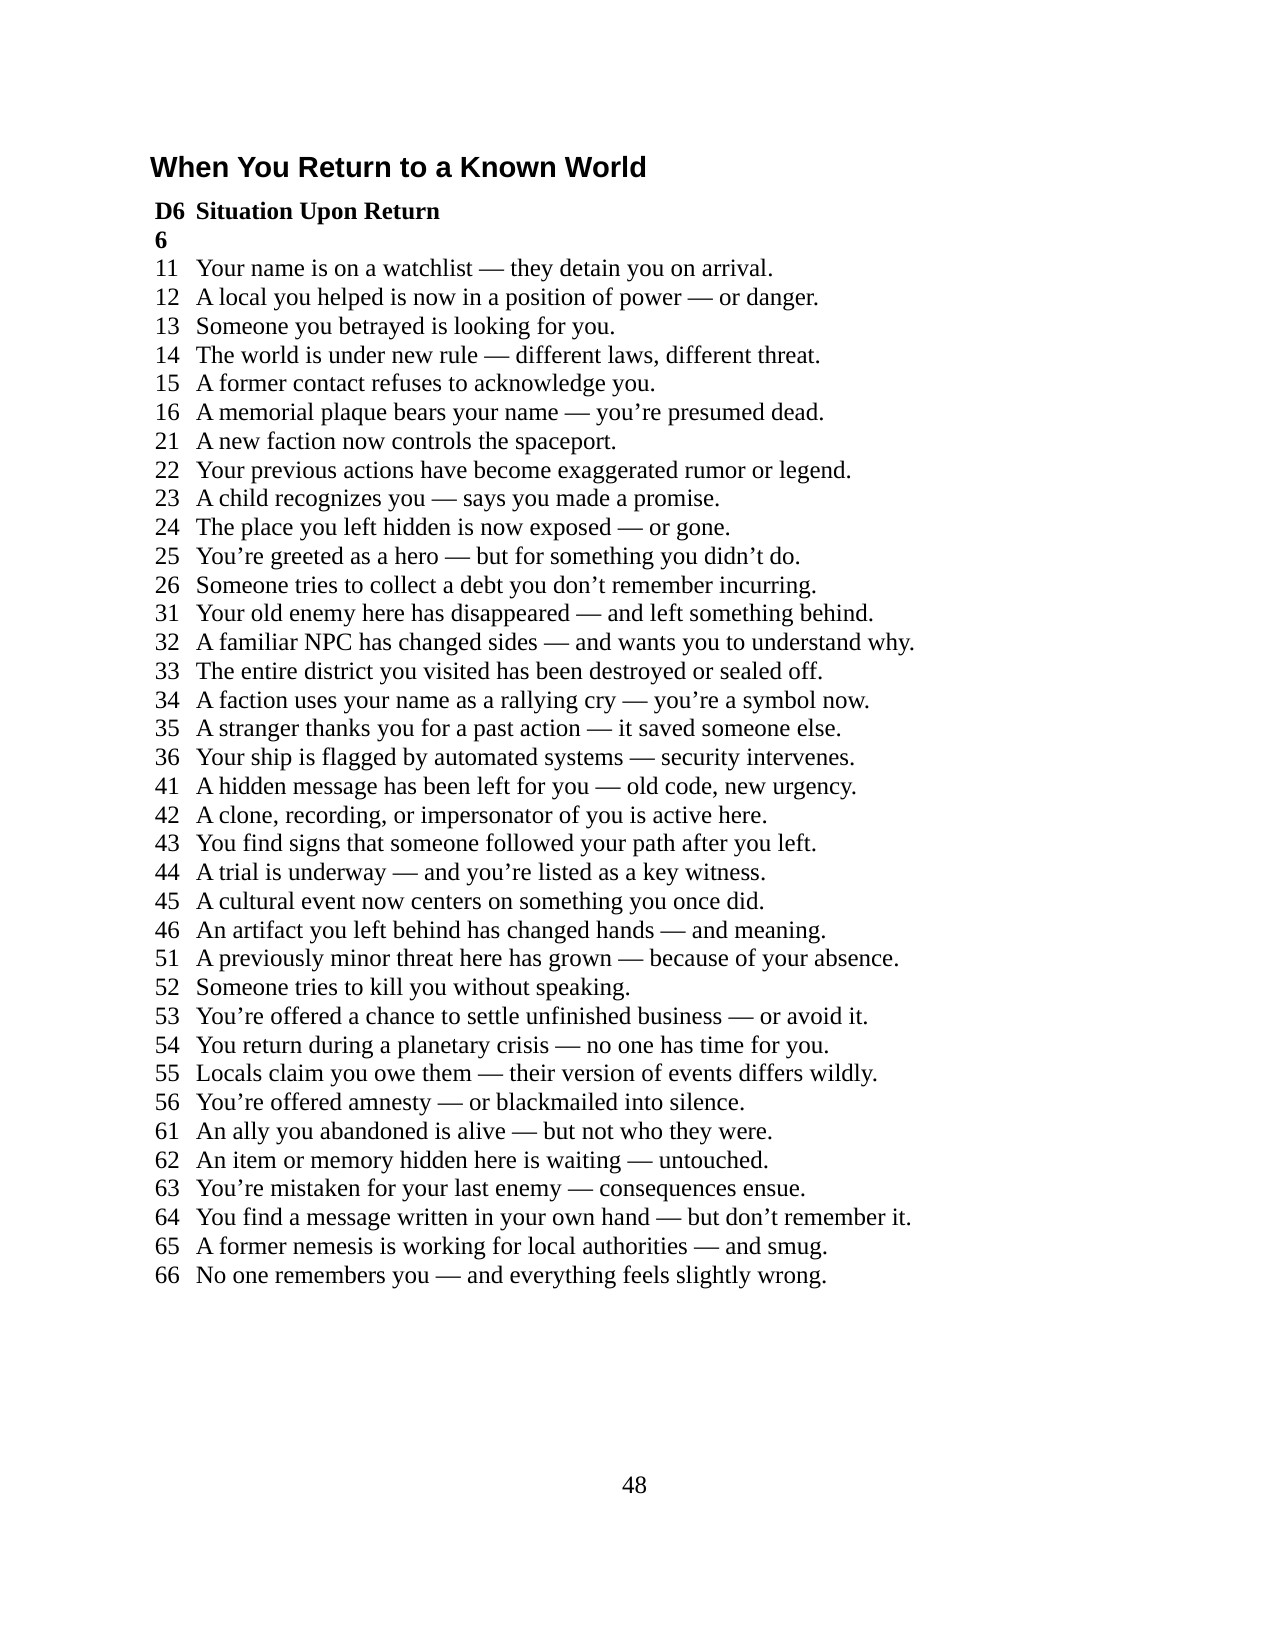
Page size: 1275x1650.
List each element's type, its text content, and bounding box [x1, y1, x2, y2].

table_cell 22 [150, 455, 191, 483]
table_cell 13 [150, 311, 191, 340]
table_cell Your previous actions have become exaggerated rumor or legend. [191, 455, 1125, 483]
table_cell Your old enemy here has disappeared — and left something behind. [191, 599, 1125, 627]
table_cell 32 [150, 627, 191, 656]
table_cell 63 [150, 1174, 191, 1202]
table_cell 55 [150, 1059, 191, 1087]
table_cell You return during a planetary crisis — no one has time for you. [191, 1030, 1125, 1058]
table_cell A child recognizes you — says you made a promise. [191, 484, 1125, 512]
table_cell 23 [150, 484, 191, 512]
table_cell Someone tries to collect a debt you don’t remember incurring. [191, 570, 1125, 598]
table_cell A trial is underway — and you’re listed as a key witness. [191, 857, 1125, 886]
table_cell 66 [150, 1260, 191, 1288]
table_cell You’re greeted as a hero — but for something you didn’t do. [191, 541, 1125, 570]
table_cell Someone you betrayed is looking for you. [191, 311, 1125, 340]
table_cell A stranger thanks you for a past action — it saved someone else. [191, 714, 1125, 742]
table_cell 15 [150, 369, 191, 397]
table_cell 31 [150, 599, 191, 627]
table_cell 65 [150, 1231, 191, 1260]
table_cell 52 [150, 972, 191, 1001]
table_cell 43 [150, 829, 191, 857]
table_cell 62 [150, 1145, 191, 1173]
table_cell Locals claim you owe them — their version of events differs wildly. [191, 1059, 1125, 1087]
table_cell An ally you abandoned is alive — but not who they were. [191, 1116, 1125, 1145]
table_cell You’re mistaken for your last enemy — consequences ensue. [191, 1174, 1125, 1202]
table_cell A previously minor threat here has grown — because of your absence. [191, 944, 1125, 972]
table_cell An item or memory hidden here is waiting — untouched. [191, 1145, 1125, 1173]
table_cell 56 [150, 1087, 191, 1116]
table_cell 36 [150, 742, 191, 771]
table_cell 12 [150, 282, 191, 311]
table_cell A former contact refuses to acknowledge you. [191, 369, 1125, 397]
subtitle When You Return to a Known World [150, 150, 1125, 183]
table_cell 26 [150, 570, 191, 598]
table_cell You find signs that someone followed your path after you left. [191, 829, 1125, 857]
table_cell 53 [150, 1001, 191, 1030]
table_cell An artifact you left behind has changed hands — and meaning. [191, 915, 1125, 943]
table_cell A local you helped is now in a position of power — or danger. [191, 282, 1125, 311]
table_cell No one remembers you — and everything feels slightly wrong. [191, 1260, 1125, 1288]
table_cell A cultural event now centers on something you once did. [191, 886, 1125, 915]
table_header D66 [150, 196, 191, 253]
table_cell 34 [150, 685, 191, 713]
table_cell The entire district you visited has been destroyed or sealed off. [191, 656, 1125, 685]
table_cell 41 [150, 771, 191, 800]
table_cell 61 [150, 1116, 191, 1145]
table_cell 14 [150, 340, 191, 368]
table_cell 42 [150, 800, 191, 828]
table_cell Your ship is flagged by automated systems — security intervenes. [191, 742, 1125, 771]
table_cell 11 [150, 254, 191, 282]
table_cell The world is under new rule — different laws, different threat. [191, 340, 1125, 368]
table_cell 45 [150, 886, 191, 915]
table_cell 33 [150, 656, 191, 685]
table_cell A new faction now controls the spaceport. [191, 426, 1125, 455]
table_cell You’re offered amnesty — or blackmailed into silence. [191, 1087, 1125, 1116]
table_cell 46 [150, 915, 191, 943]
table_cell Your name is on a watchlist — they detain you on arrival. [191, 254, 1125, 282]
table_cell 25 [150, 541, 191, 570]
table_cell 51 [150, 944, 191, 972]
table_header Situation Upon Return [191, 196, 1125, 253]
table_cell 44 [150, 857, 191, 886]
table_cell 35 [150, 714, 191, 742]
table_cell A former nemesis is working for local authorities — and smug. [191, 1231, 1125, 1260]
table_cell Someone tries to kill you without speaking. [191, 972, 1125, 1001]
table_cell A familiar NPC has changed sides — and wants you to understand why. [191, 627, 1125, 656]
table_cell A faction uses your name as a rallying cry — you’re a symbol now. [191, 685, 1125, 713]
table_cell A clone, recording, or impersonator of you is active here. [191, 800, 1125, 828]
table_cell 21 [150, 426, 191, 455]
table_cell 24 [150, 512, 191, 541]
table_cell 16 [150, 397, 191, 426]
table_cell 54 [150, 1030, 191, 1058]
table_cell You’re offered a chance to settle unfinished business — or avoid it. [191, 1001, 1125, 1030]
table_cell You find a message written in your own hand — but don’t remember it. [191, 1202, 1125, 1231]
table_cell 64 [150, 1202, 191, 1231]
table_cell The place you left hidden is now exposed — or gone. [191, 512, 1125, 541]
table_cell A hidden message has been left for you — old code, new urgency. [191, 771, 1125, 800]
table_cell A memorial plaque bears your name — you’re presumed dead. [191, 397, 1125, 426]
